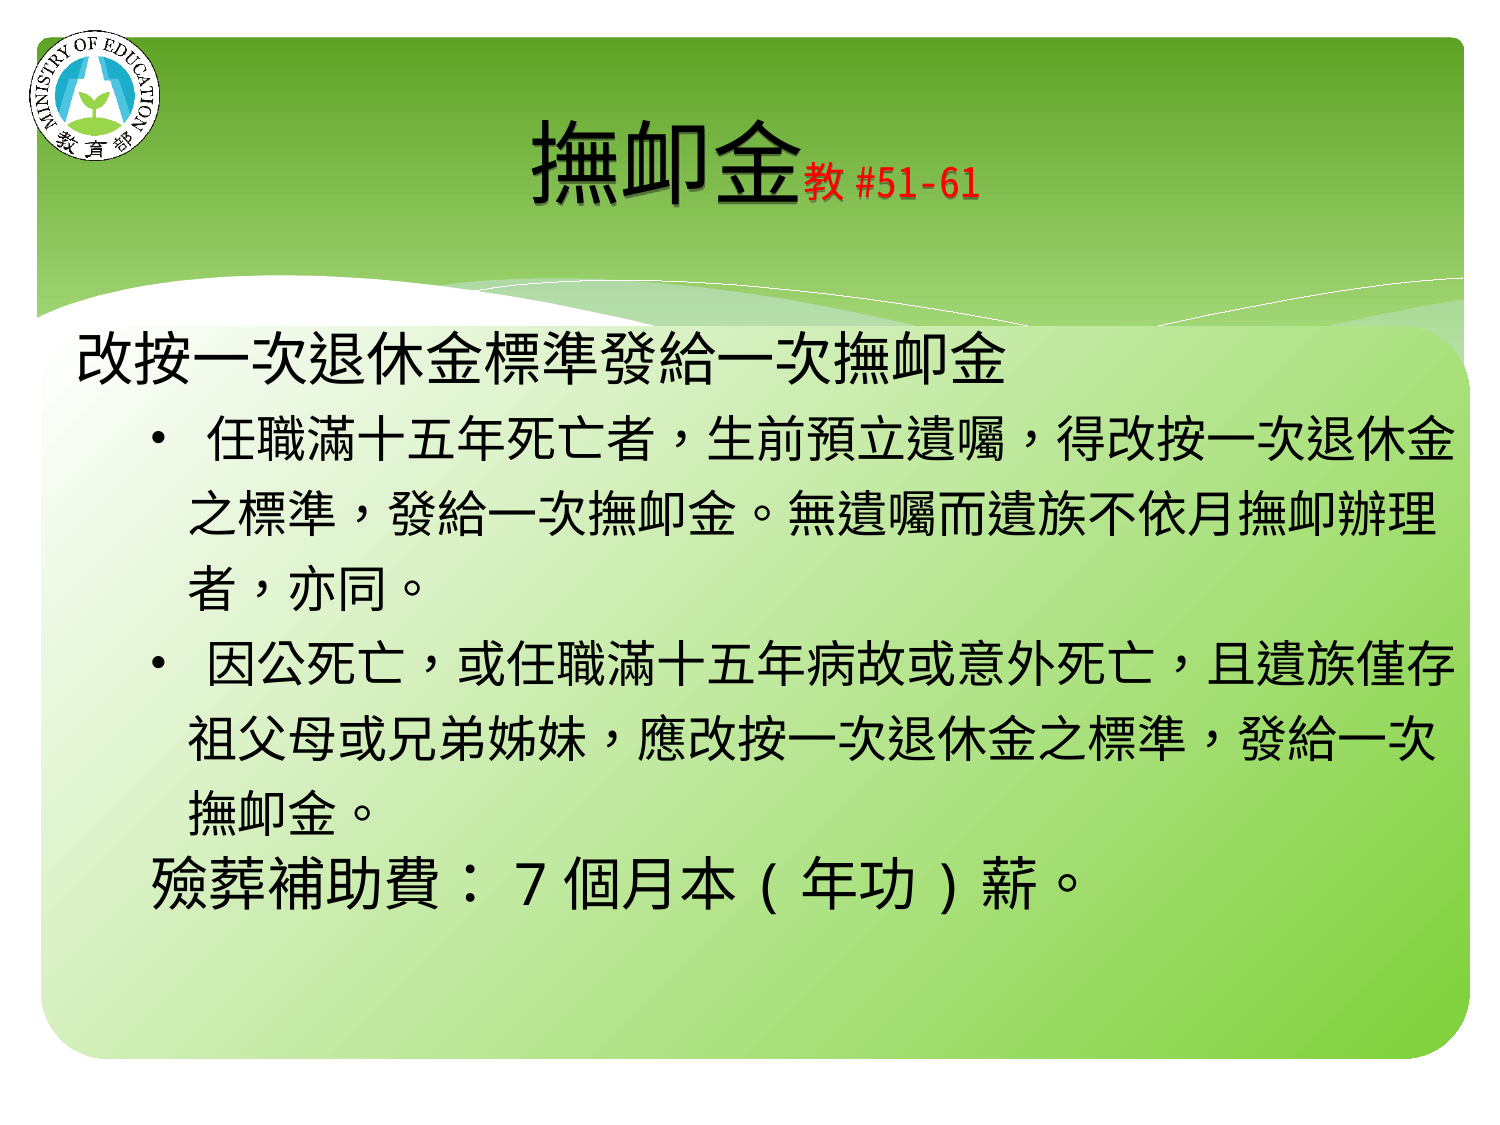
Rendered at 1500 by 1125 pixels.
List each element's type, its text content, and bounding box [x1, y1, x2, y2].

picture [29, 30, 160, 161]
title 撫卹金教#51-61 [87, 90, 1424, 233]
text_box 改按一次退休金標準發給一次撫卹金 任職滿十五年死亡者，生前預立遺囑，得改按一次退休金 之標準，發給一次撫卹金。無遺囑而遺族不依月撫卹辦理 者，亦同。 因公死亡，或任職滿十五年病故或意外死亡，且遺族僅存 祖父母或兄弟姊妹，應改按一次退休金之標準，發給一次 撫卹金。 殮葬補助費：7個月本(年功)薪。 [41, 326, 1470, 1059]
